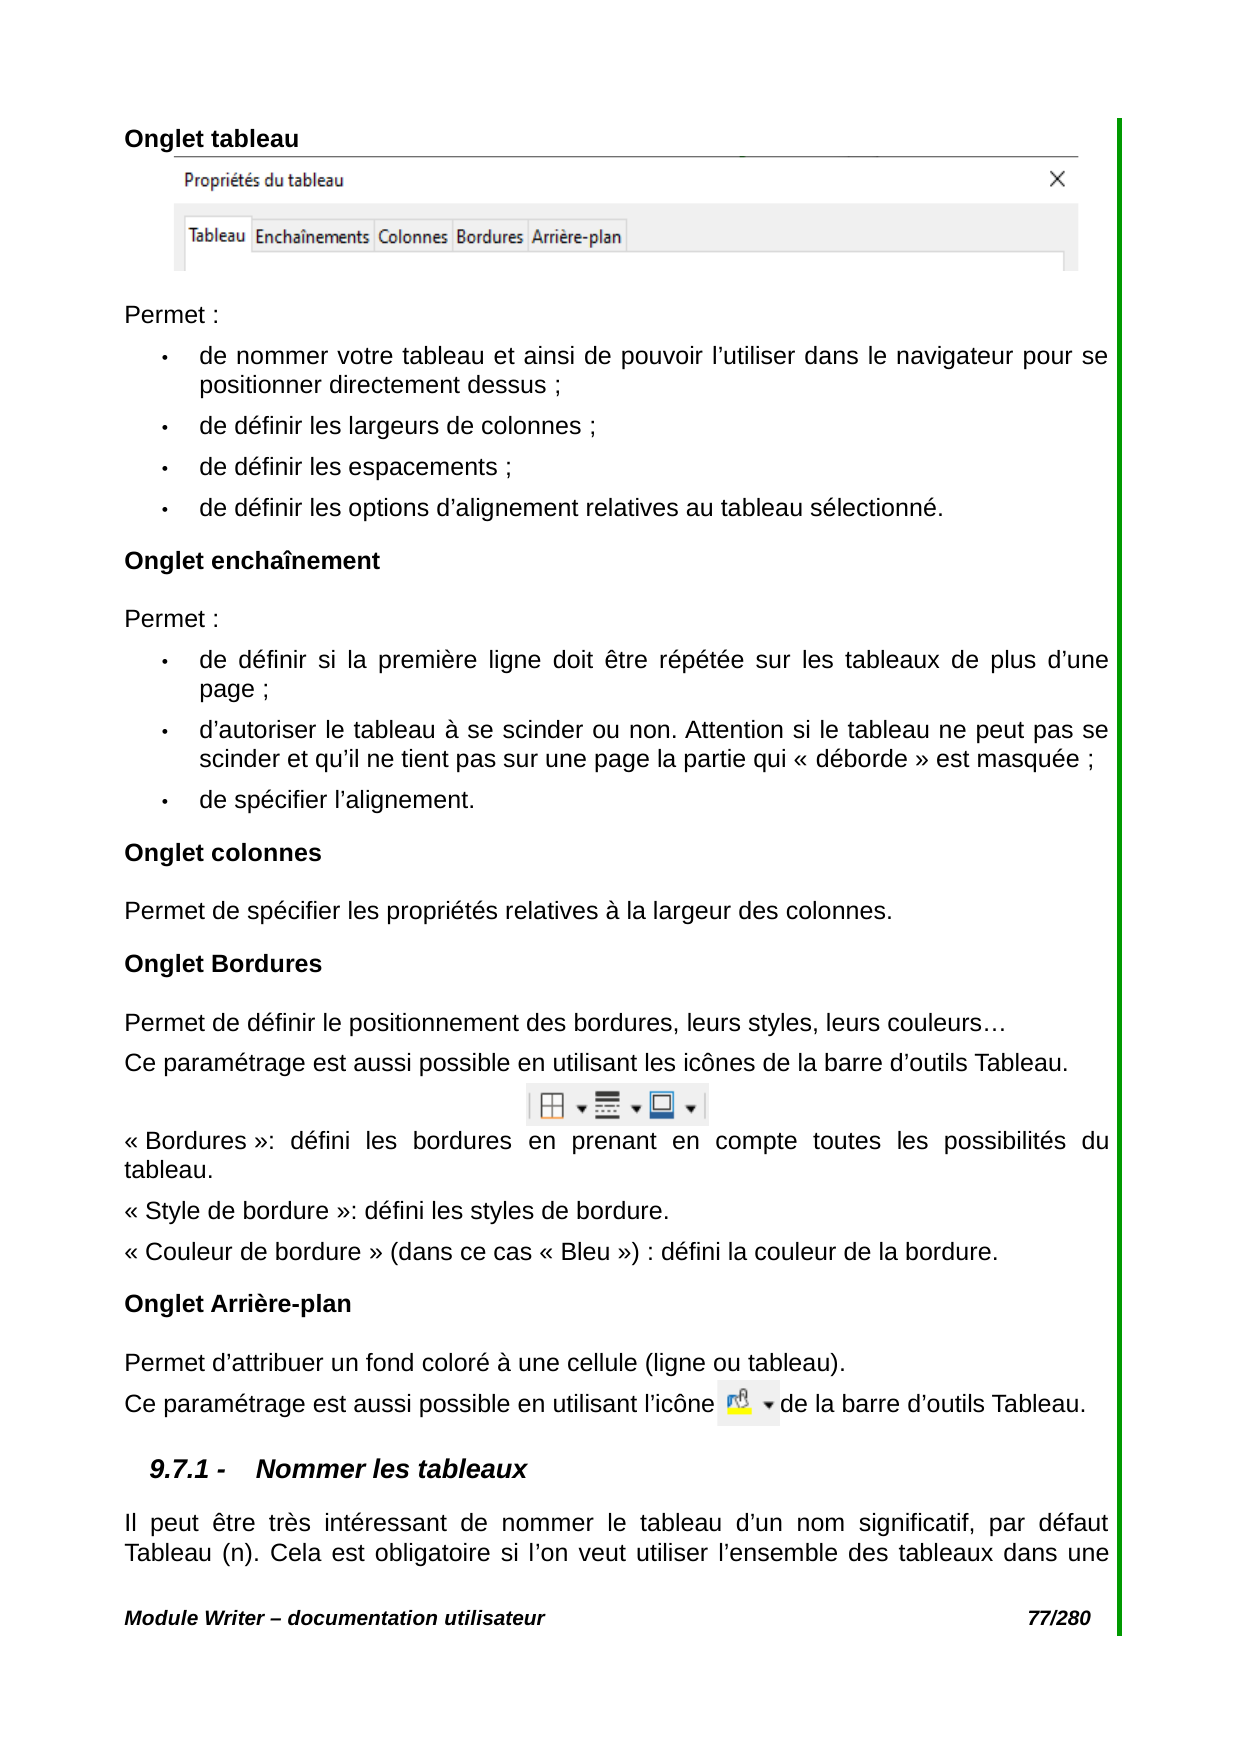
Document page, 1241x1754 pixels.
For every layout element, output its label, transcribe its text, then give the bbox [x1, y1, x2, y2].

text Onglet tableau [124, 124, 1111, 153]
list de nommer votre tableau et ainsi de pouvoir l’utiliser dans le navigateur pour se positionner directement dessus ; [162, 341, 1111, 399]
list d’autoriser le tableau à se scinder ou non. Attention si le tableau ne peut pas se scinder et qu’il ne tient pas sur une page la partie qui « déborde » est masquée ; [162, 715, 1111, 773]
text Onglet enchaînement [124, 546, 1111, 574]
picture [173, 156, 1079, 271]
list de définir si la première ligne doit être répétée sur les tableaux de plus d’une page ; [162, 645, 1111, 703]
text Onglet Bordures [124, 949, 1111, 978]
text Permet de définir le positionnement des bordures, leurs styles, leurs couleurs… [124, 1007, 1111, 1037]
list de définir les largeurs de colonnes ; [162, 411, 1111, 440]
text Permet : [124, 271, 1111, 329]
text « Style de bordure »: défini les styles de bordure. [124, 1196, 1111, 1225]
text « Couleur de bordure » (dans ce cas « Bleu ») : défini la couleur de la bordure. [124, 1236, 1111, 1266]
text Onglet Arrière-plan [124, 1289, 1111, 1318]
text Ce paramétrage est aussi possible en utilisant l’icône [124, 1389, 717, 1418]
text Permet d’attribuer un fond coloré à une cellule (ligne ou tableau). [124, 1348, 1111, 1377]
subtitle Nommer les tableaux [149, 1453, 1111, 1484]
text de la barre d’outils Tableau. [780, 1389, 1111, 1418]
picture [526, 1083, 709, 1126]
text Ce paramétrage est aussi possible en utilisant les icônes de la barre d’outils Tableau. [124, 1048, 1111, 1077]
list de définir les espacements ; [162, 452, 1111, 481]
text Permet de spécifier les propriétés relatives à la largeur des colonnes. [124, 896, 1111, 925]
list de spécifier l’alignement. [162, 785, 1111, 814]
text Il peut être très intéressant de nommer le tableau d’un nom significatif, par défaut Tableau (n). Cela est obligatoire si l’on veut utiliser l’ensemble des tableaux dans une [124, 1508, 1111, 1566]
text Permet : [124, 604, 1111, 633]
picture [717, 1380, 780, 1426]
text « Bordures »: défini les bordures en prenant en compte toutes les possibilités du tableau. [124, 1089, 1111, 1184]
list de définir les options d’alignement relatives au tableau sélectionné. [162, 493, 1111, 522]
text Onglet colonnes [124, 837, 1111, 867]
